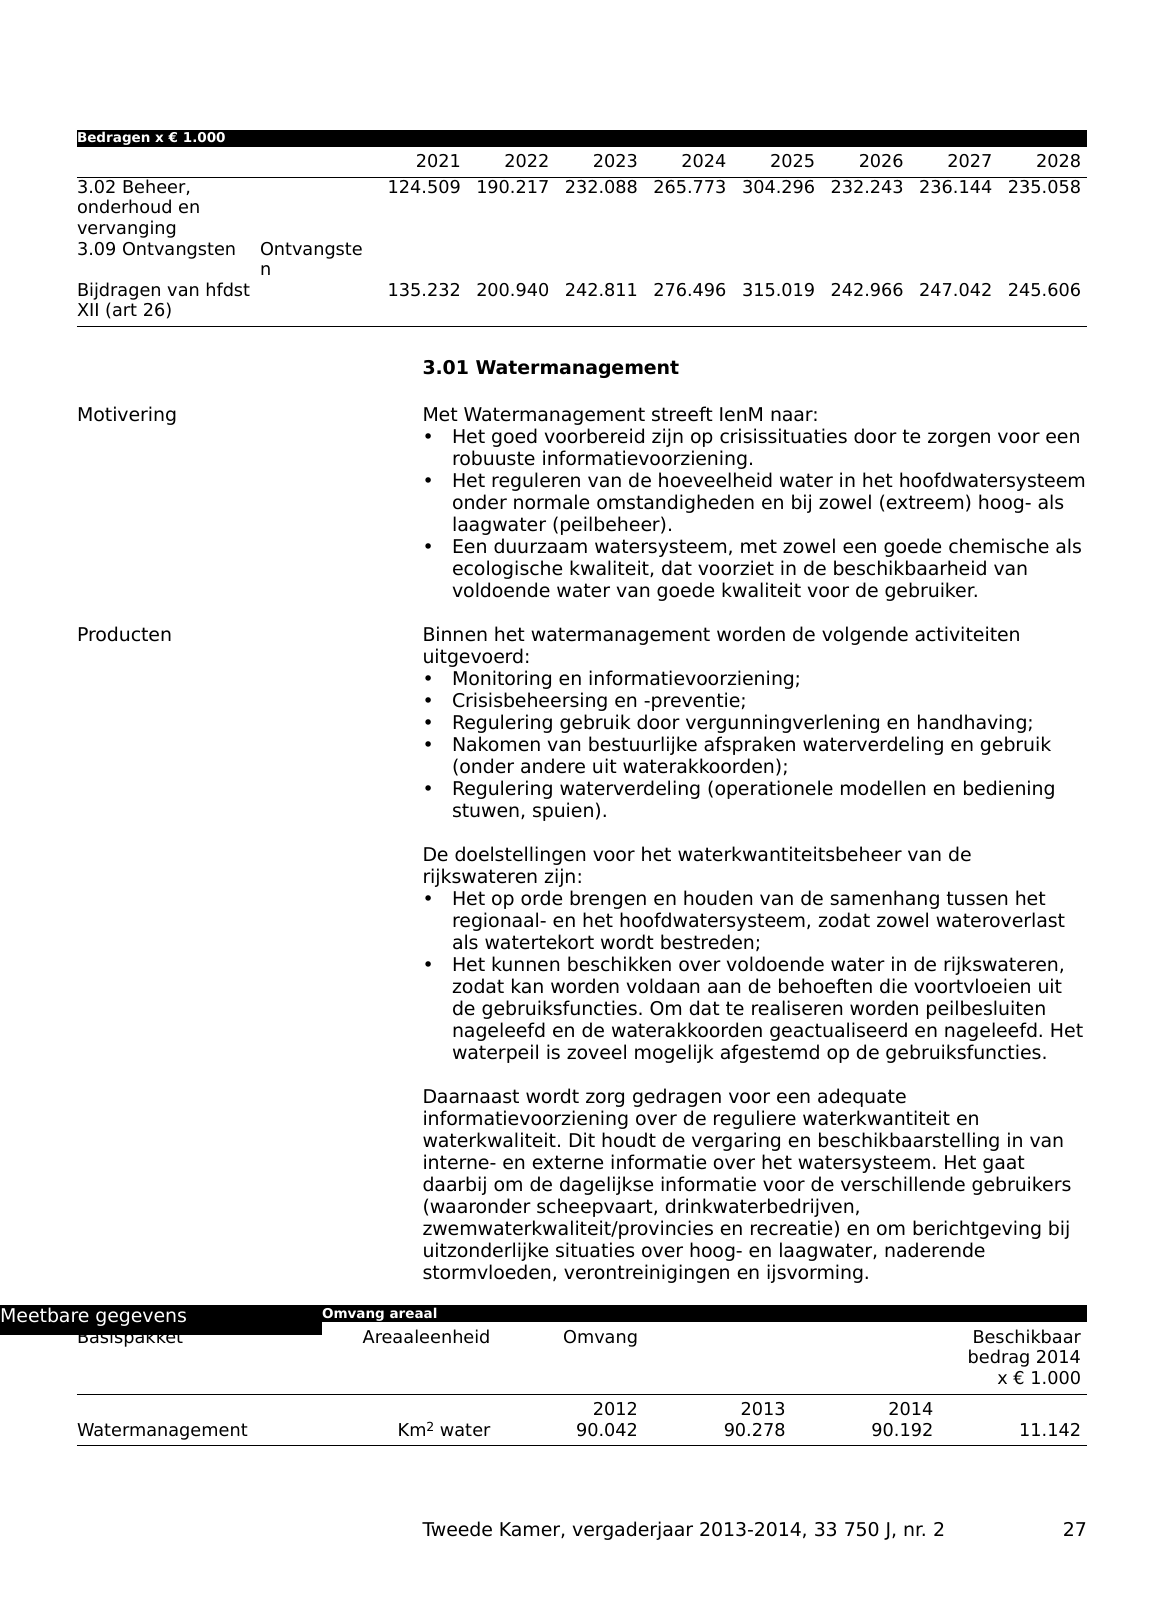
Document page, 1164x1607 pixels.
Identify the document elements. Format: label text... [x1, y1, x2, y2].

text • Monitoring en informatievoorziening; [422, 668, 1087, 690]
text Producten [77, 624, 399, 646]
table_cell 2026 [821, 147, 909, 177]
table_cell [254, 147, 378, 177]
table_cell [732, 239, 821, 280]
text • Het op orde brengen en houden van de samenhang tussen het regionaal- en het hoofdwatersysteem, zodat zowel wateroverlast als watertekort wordt bestreden; [422, 888, 1087, 954]
table_cell 2014 [791, 1395, 939, 1420]
table_cell [378, 239, 466, 280]
text [77, 426, 399, 434]
table_cell 200.940 [466, 280, 555, 326]
table_cell 236.144 [909, 178, 998, 238]
table_cell 190.217 [466, 178, 555, 238]
table_cell 90.192 [791, 1420, 939, 1445]
table_cell 2025 [732, 147, 821, 177]
text Met Watermanagement streeft IenM naar: [422, 404, 1087, 426]
table_cell 2012 [496, 1395, 644, 1420]
text • Regulering waterverdeling (operationele modellen en bediening stuwen, spuien). [422, 778, 1087, 822]
text • Het reguleren van de hoeveelheid water in het hoofdwatersysteem onder normale omstandigheden en bij zowel (extreem) hoog- als laagwater (peilbeheer). [422, 470, 1087, 536]
table_cell 315.019 [732, 280, 821, 326]
table_cell [909, 239, 998, 280]
table_cell [998, 239, 1087, 280]
table_cell 135.232 [378, 280, 466, 326]
table_cell 11.142 [939, 1420, 1087, 1445]
text • Het goed voorbereid zijn op crisissituaties door te zorgen voor een robuuste informatievoorziening. [422, 426, 1087, 470]
table_cell Bijdragen van hfdst XII (art 26) [77, 280, 254, 326]
table_cell 247.042 [909, 280, 998, 326]
table_cell [939, 1395, 1087, 1420]
table_cell 2024 [644, 147, 732, 177]
table_header Omvang areaal [0, 1305, 1087, 1335]
table_cell 2022 [466, 147, 555, 177]
text De doelstellingen voor het waterkwantiteitsbeheer van de rijkswateren zijn: [422, 844, 1087, 888]
text • Het kunnen beschikken over voldoende water in de rijkswateren, zodat kan worden voldaan aan de behoeften die voortvloeien uit de gebruiksfuncties. Om dat te realiseren worden peilbesluiten nageleefd en de waterakkoorden geactualiseerd en nageleefd. Het waterpeil is zoveel mogelijk afgestemd op de gebruiksfuncties. [422, 954, 1087, 1063]
table_cell 90.278 [644, 1420, 791, 1445]
table_cell 304.296 [732, 178, 821, 238]
table_cell 242.966 [821, 280, 909, 326]
table_cell 124.509 [378, 178, 466, 238]
table_header Bedragen x € 1.000 [77, 130, 1087, 146]
table_cell [791, 1322, 939, 1393]
table_cell 2028 [998, 147, 1087, 177]
text Daarnaast wordt zorg gedragen voor een adequate informatievoorziening over de reguliere waterkwantiteit en waterkwaliteit. Dit houdt de vergaring en beschikbaarstelling in van interne- en externe informatie over het watersysteem. Het gaat daarbij om de dagelijkse informatie voor de verschillende gebruikers (waaronder scheepvaart, drinkwaterbedrijven, zwemwaterkwaliteit/provincies en recreatie) en om berichtgeving bij uitzonderlijke situaties over hoog- en laagwater, naderende stormvloeden, verontreinigingen en ijsvorming. [422, 1086, 1087, 1283]
table_cell Omvang [496, 1322, 644, 1393]
text Motivering [77, 404, 399, 426]
text • Nakomen van bestuurlijke afspraken waterverdeling en gebruik (onder andere uit waterakkoorden); [422, 734, 1087, 778]
table_cell Km2 water [254, 1420, 496, 1445]
table_cell 235.058 [998, 178, 1087, 238]
table_cell Areaaleenheid [254, 1322, 496, 1393]
table_cell Ontvangsten [254, 239, 378, 280]
table_cell 242.811 [555, 280, 644, 326]
table_cell [254, 280, 378, 326]
table_cell 3.09 Ontvangsten [77, 239, 254, 280]
text Binnen het watermanagement worden de volgende activiteiten uitgevoerd: [422, 624, 1087, 668]
table_cell 276.496 [644, 280, 732, 326]
subtitle 3.01 Watermanagement [422, 357, 1087, 379]
table_cell 2023 [555, 147, 644, 177]
table_cell 2027 [909, 147, 998, 177]
table_cell [644, 1322, 791, 1393]
table_cell 232.088 [555, 178, 644, 238]
table_cell 232.243 [821, 178, 909, 238]
table_cell [644, 239, 732, 280]
table_cell [77, 1395, 254, 1420]
table_cell [555, 239, 644, 280]
table_cell [254, 178, 378, 238]
table_cell 3.02 Beheer, onderhoud en vervanging [77, 178, 254, 238]
text • Een duurzaam watersysteem, met zowel een goede chemische als ecologische kwaliteit, dat voorziet in de beschikbaarheid van voldoende water van goede kwaliteit voor de gebruiker. [422, 536, 1087, 602]
table_cell [821, 239, 909, 280]
table_cell 265.773 [644, 178, 732, 238]
table_cell Watermanagement [77, 1420, 254, 1445]
text • Regulering gebruik door vergunningverlening en handhaving; [422, 712, 1087, 734]
table_cell 2013 [644, 1395, 791, 1420]
table_cell Beschikbaar bedrag 2014 x € 1.000 [939, 1322, 1087, 1393]
text • Crisisbeheersing en -preventie; [422, 690, 1087, 712]
table_cell Basispakket [77, 1335, 254, 1393]
table_cell [466, 239, 555, 280]
table_cell [254, 1395, 496, 1420]
table_cell [77, 147, 254, 177]
table_cell 2021 [378, 147, 466, 177]
table_cell 90.042 [496, 1420, 644, 1445]
table_cell 245.606 [998, 280, 1087, 326]
text [77, 646, 399, 654]
